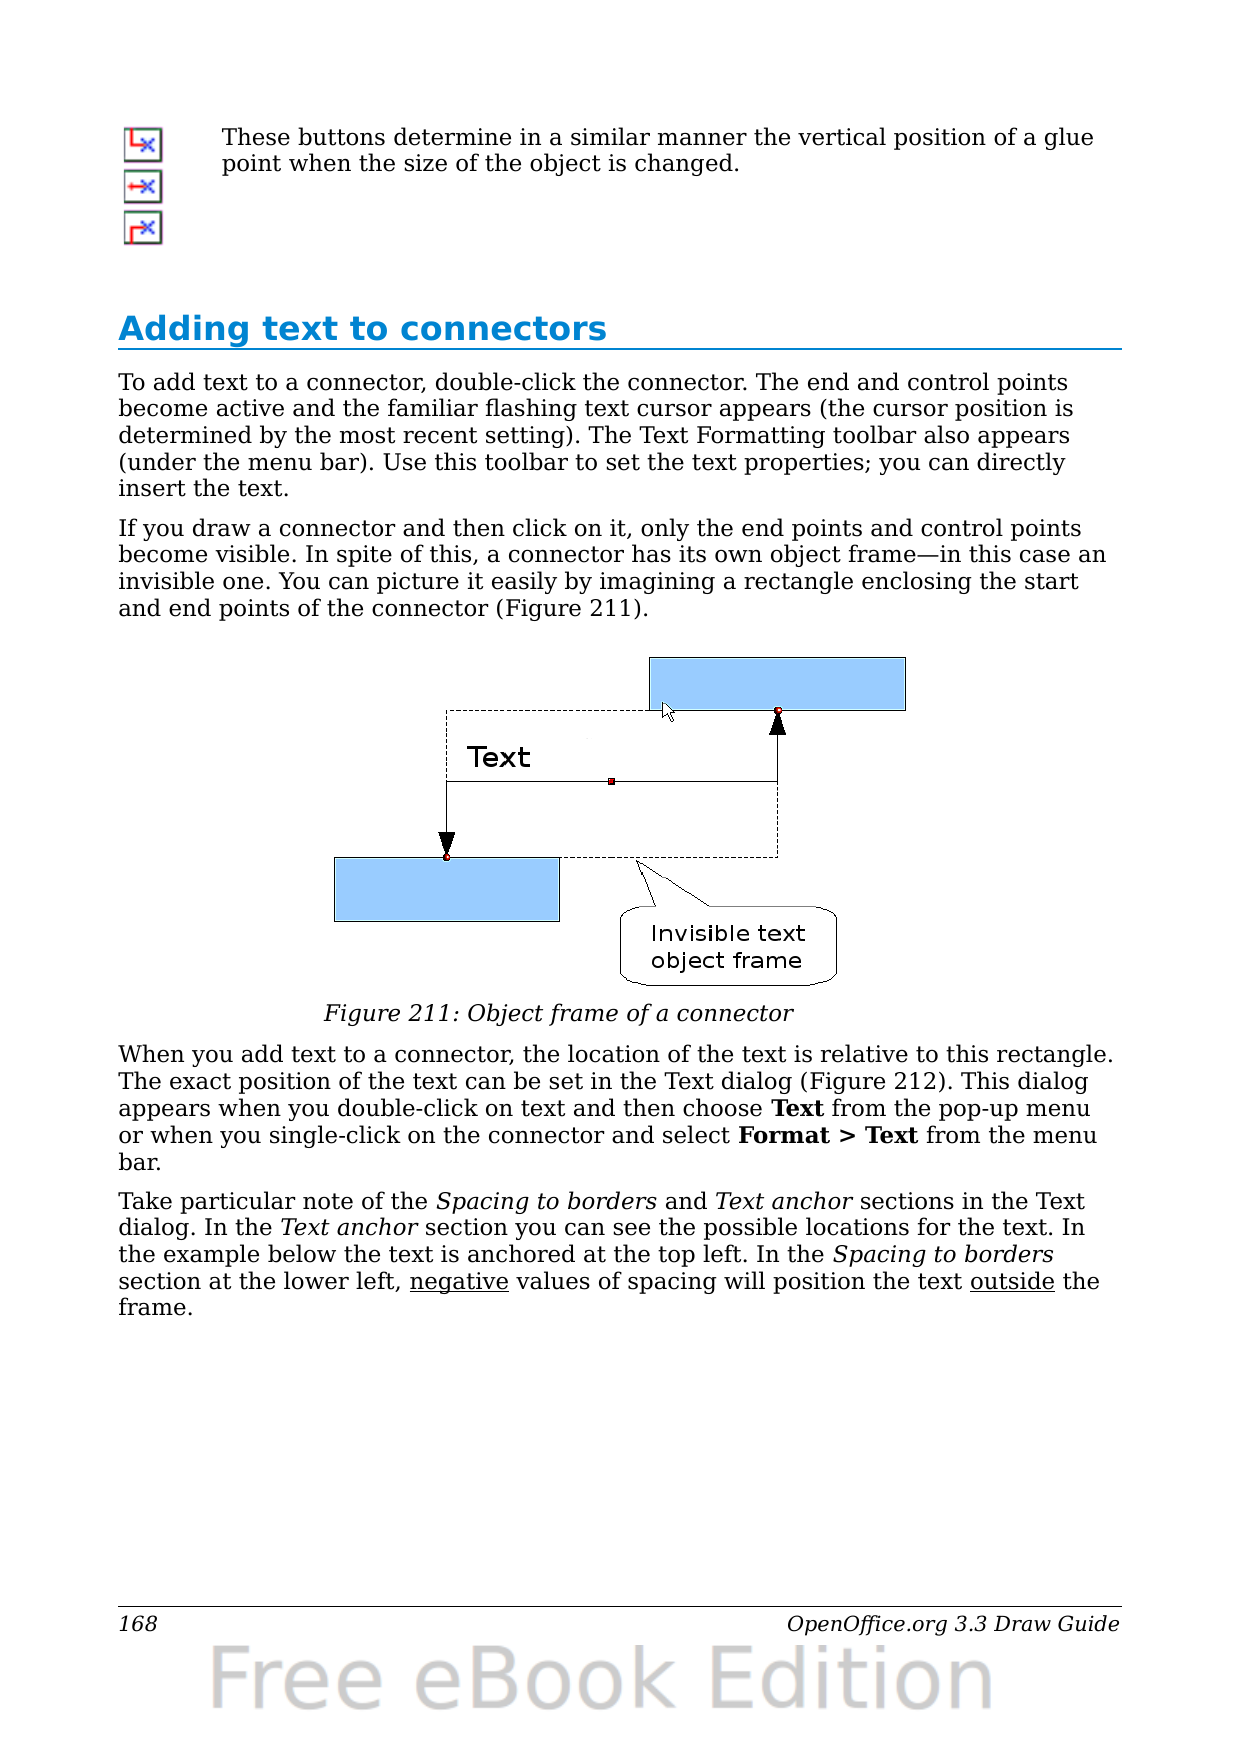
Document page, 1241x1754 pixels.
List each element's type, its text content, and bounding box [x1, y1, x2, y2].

subtitle Adding text to connectors [118, 309, 1122, 348]
picture [123, 123, 166, 248]
picture [323, 646, 917, 994]
text Figure 211: Object frame of a connector [324, 1000, 916, 1027]
picture [207, 1645, 994, 1713]
text To add text to a connector, double-click the connector. The end and control points become active and the familiar flashing text cursor appears (the cursor position is determined by the most recent setting). The Text Formatting toolbar also appears (under the menu bar). Use this toolbar to set the text properties; you can directly insert the text. [118, 369, 1122, 502]
text Take particular note of the Spacing to borders and Text anchor sections in the Text dialog. In the Text anchor section you can see the possible locations for the text. In the example below the text is anchored at the top left. In the Spacing to borders section at the lower left, negative values of spacing will position the text outside the frame. [118, 1188, 1122, 1321]
table_cell These buttons determine in a similar manner the vertical position of a glue point when the size of the object is changed. [216, 118, 1122, 254]
table_cell [118, 118, 216, 254]
text If you draw a connector and then click on it, only the end points and control points become visible. In spite of this, a connector has its own object frame—in this case an invisible one. You can picture it easily by imagining a rectangle enclosing the start and end points of the connector (Figure 211). [118, 515, 1122, 621]
text When you add text to a connector, the location of the text is relative to this rectangle. The exact position of the text can be set in the Text dialog (Figure 212). This dialog appears when you double-click on text and then choose Text from the pop-up menu or when you single-click on the connector and select Format > Text from the menu bar. [118, 1041, 1122, 1175]
